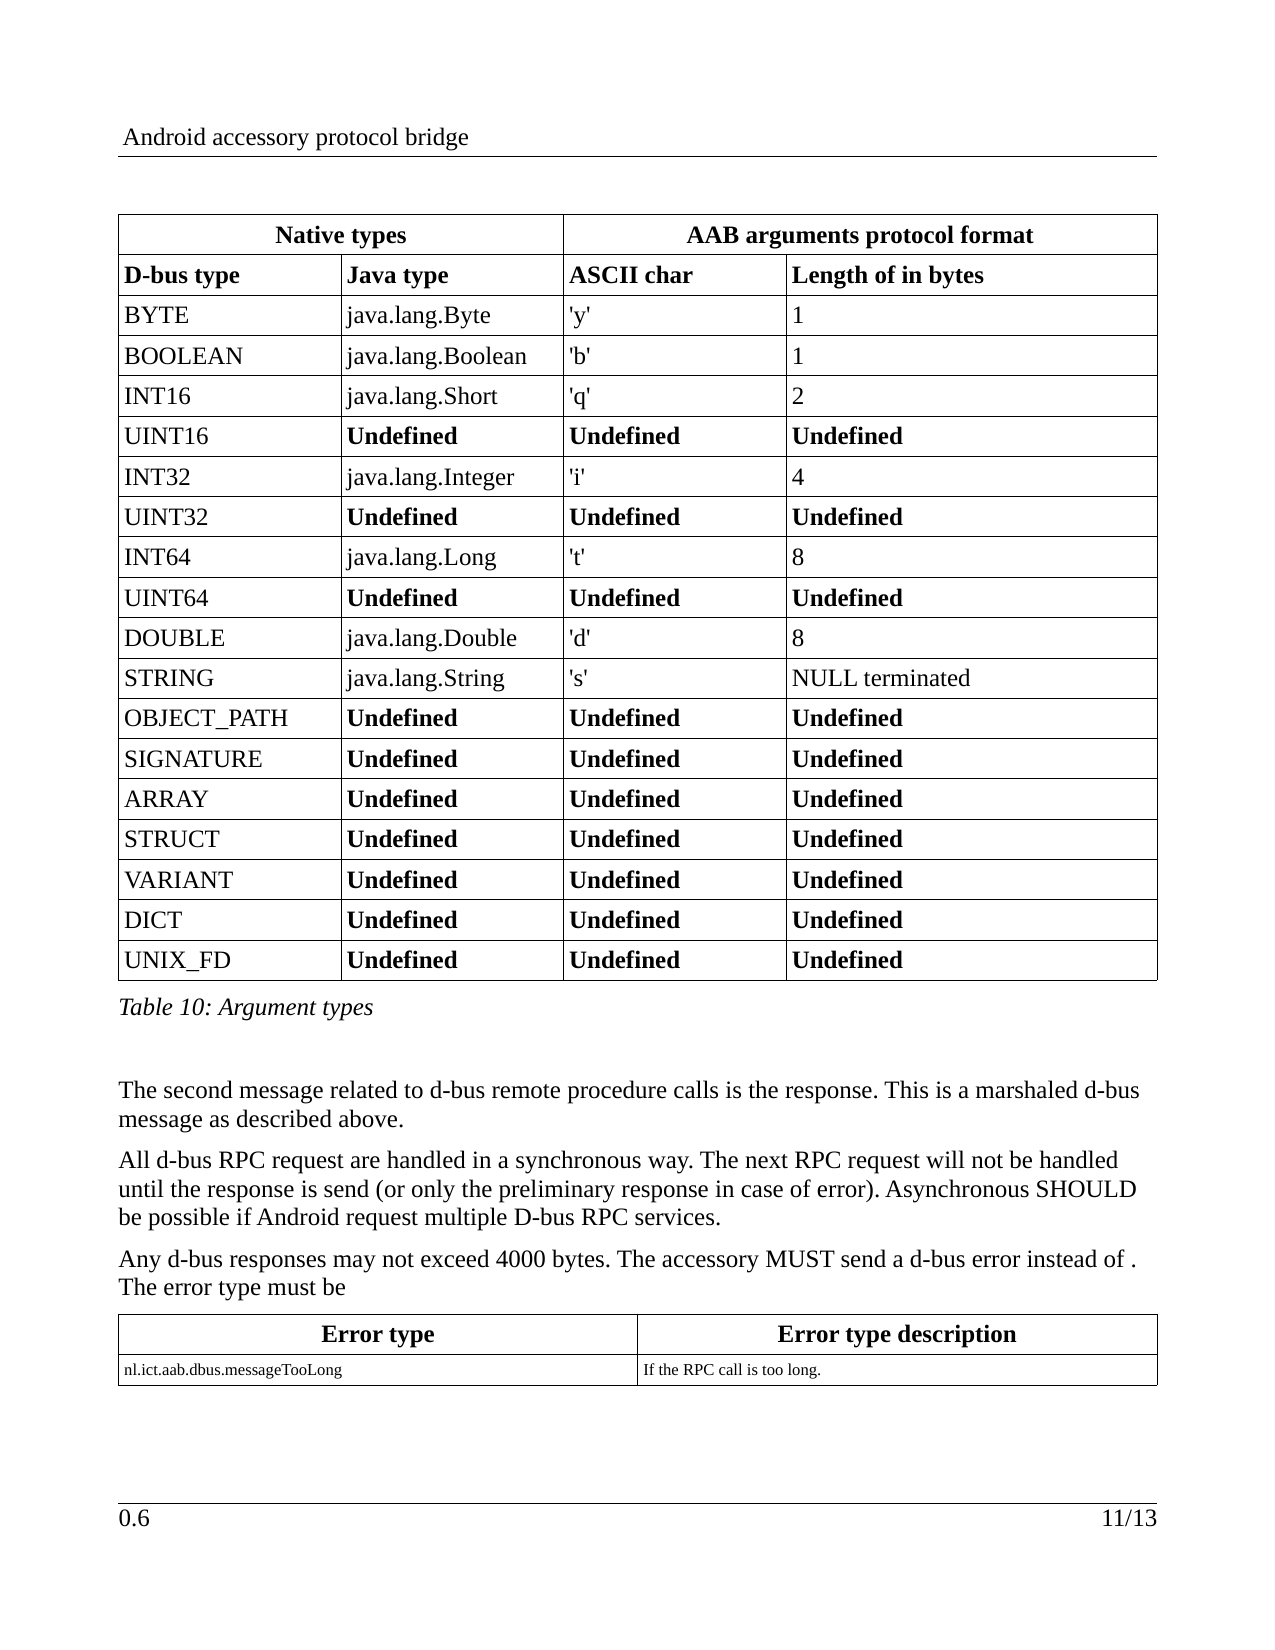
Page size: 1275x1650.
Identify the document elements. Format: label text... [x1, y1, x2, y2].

table_cell 'i' [564, 457, 786, 496]
table_cell Undefined [787, 941, 1157, 980]
table_cell java.lang.Double [342, 618, 563, 657]
table_cell 'q' [564, 376, 786, 416]
table_cell Undefined [342, 739, 563, 778]
table_cell Undefined [564, 820, 786, 859]
table_header Error type description [638, 1315, 1157, 1354]
table_cell Undefined [564, 699, 786, 738]
table_cell java.lang.String [342, 659, 563, 698]
table_cell STRING [119, 659, 341, 698]
text Table 10: Argument types [118, 992, 1157, 1021]
table_cell UINT64 [119, 578, 341, 617]
table_cell STRUCT [119, 820, 341, 859]
table_cell 'b' [564, 336, 786, 375]
table_cell If the RPC call is too long. [638, 1355, 1157, 1385]
text Any d-bus responses may not exceed 4000 bytes. The accessory MUST send a d-bus error instead of . The error type must be [118, 1244, 1157, 1301]
table_cell Undefined [787, 779, 1157, 819]
table_cell java.lang.Integer [342, 457, 563, 496]
table_cell Undefined [564, 739, 786, 778]
table_cell Undefined [564, 860, 786, 899]
table_cell ARRAY [119, 779, 341, 819]
table_cell Undefined [342, 820, 563, 859]
table_cell java.lang.Boolean [342, 336, 563, 375]
table_cell 8 [787, 537, 1157, 577]
table_cell Java type [342, 255, 563, 294]
table_cell BYTE [119, 296, 341, 335]
table_cell 4 [787, 457, 1157, 496]
table_cell Undefined [342, 900, 563, 939]
table_cell Undefined [787, 860, 1157, 899]
table_cell Undefined [564, 497, 786, 536]
table_cell Undefined [342, 860, 563, 899]
table_cell 1 [787, 336, 1157, 375]
table_cell DICT [119, 900, 341, 939]
text The second message related to d-bus remote procedure calls is the response. This is a marshaled d-bus message as described above. [118, 1075, 1157, 1132]
table_cell DOUBLE [119, 618, 341, 657]
table_cell Undefined [342, 699, 563, 738]
table_cell Undefined [787, 699, 1157, 738]
table_cell Undefined [342, 497, 563, 536]
table_cell Undefined [787, 820, 1157, 859]
table_cell java.lang.Short [342, 376, 563, 416]
table_cell Undefined [564, 417, 786, 456]
table_cell 'd' [564, 618, 786, 657]
table_cell java.lang.Long [342, 537, 563, 577]
table_cell 2 [787, 376, 1157, 416]
table_cell 8 [787, 618, 1157, 657]
table_cell java.lang.Byte [342, 296, 563, 335]
table_cell Undefined [787, 739, 1157, 778]
table_cell 1 [787, 296, 1157, 335]
table_cell ASCII char [564, 255, 786, 294]
table_header AAB arguments protocol format [564, 215, 1157, 254]
table_cell Undefined [564, 578, 786, 617]
table_cell 'y' [564, 296, 786, 335]
table_header Error type [119, 1315, 637, 1354]
table_cell Undefined [564, 941, 786, 980]
table_cell Undefined [342, 417, 563, 456]
table_cell UNIX_FD [119, 941, 341, 980]
table_cell 't' [564, 537, 786, 577]
table_cell Undefined [787, 497, 1157, 536]
table_cell Undefined [342, 578, 563, 617]
table_cell Undefined [342, 941, 563, 980]
table_cell INT32 [119, 457, 341, 496]
table_cell Length of in bytes [787, 255, 1157, 294]
table_cell UINT32 [119, 497, 341, 536]
table_cell Undefined [342, 779, 563, 819]
table_cell 's' [564, 659, 786, 698]
table_cell BOOLEAN [119, 336, 341, 375]
table_cell Undefined [564, 779, 786, 819]
table_cell Undefined [787, 900, 1157, 939]
table_cell VARIANT [119, 860, 341, 899]
table_cell D-bus type [119, 255, 341, 294]
table_cell SIGNATURE [119, 739, 341, 778]
table_cell nl.ict.aab.dbus.messageTooLong [119, 1355, 637, 1385]
table_cell Undefined [787, 417, 1157, 456]
table_header Native types [119, 215, 563, 254]
table_cell UINT16 [119, 417, 341, 456]
table_cell NULL terminated [787, 659, 1157, 698]
text All d-bus RPC request are handled in a synchronous way. The next RPC request will not be handled until the response is send (or only the preliminary response in case of error). Asynchronous SHOULD be possible if Android request multiple D-bus RPC services. [118, 1145, 1157, 1231]
table_cell OBJECT_PATH [119, 699, 341, 738]
table_cell Undefined [787, 578, 1157, 617]
table_cell Undefined [564, 900, 786, 939]
table_cell INT64 [119, 537, 341, 577]
table_cell INT16 [119, 376, 341, 416]
